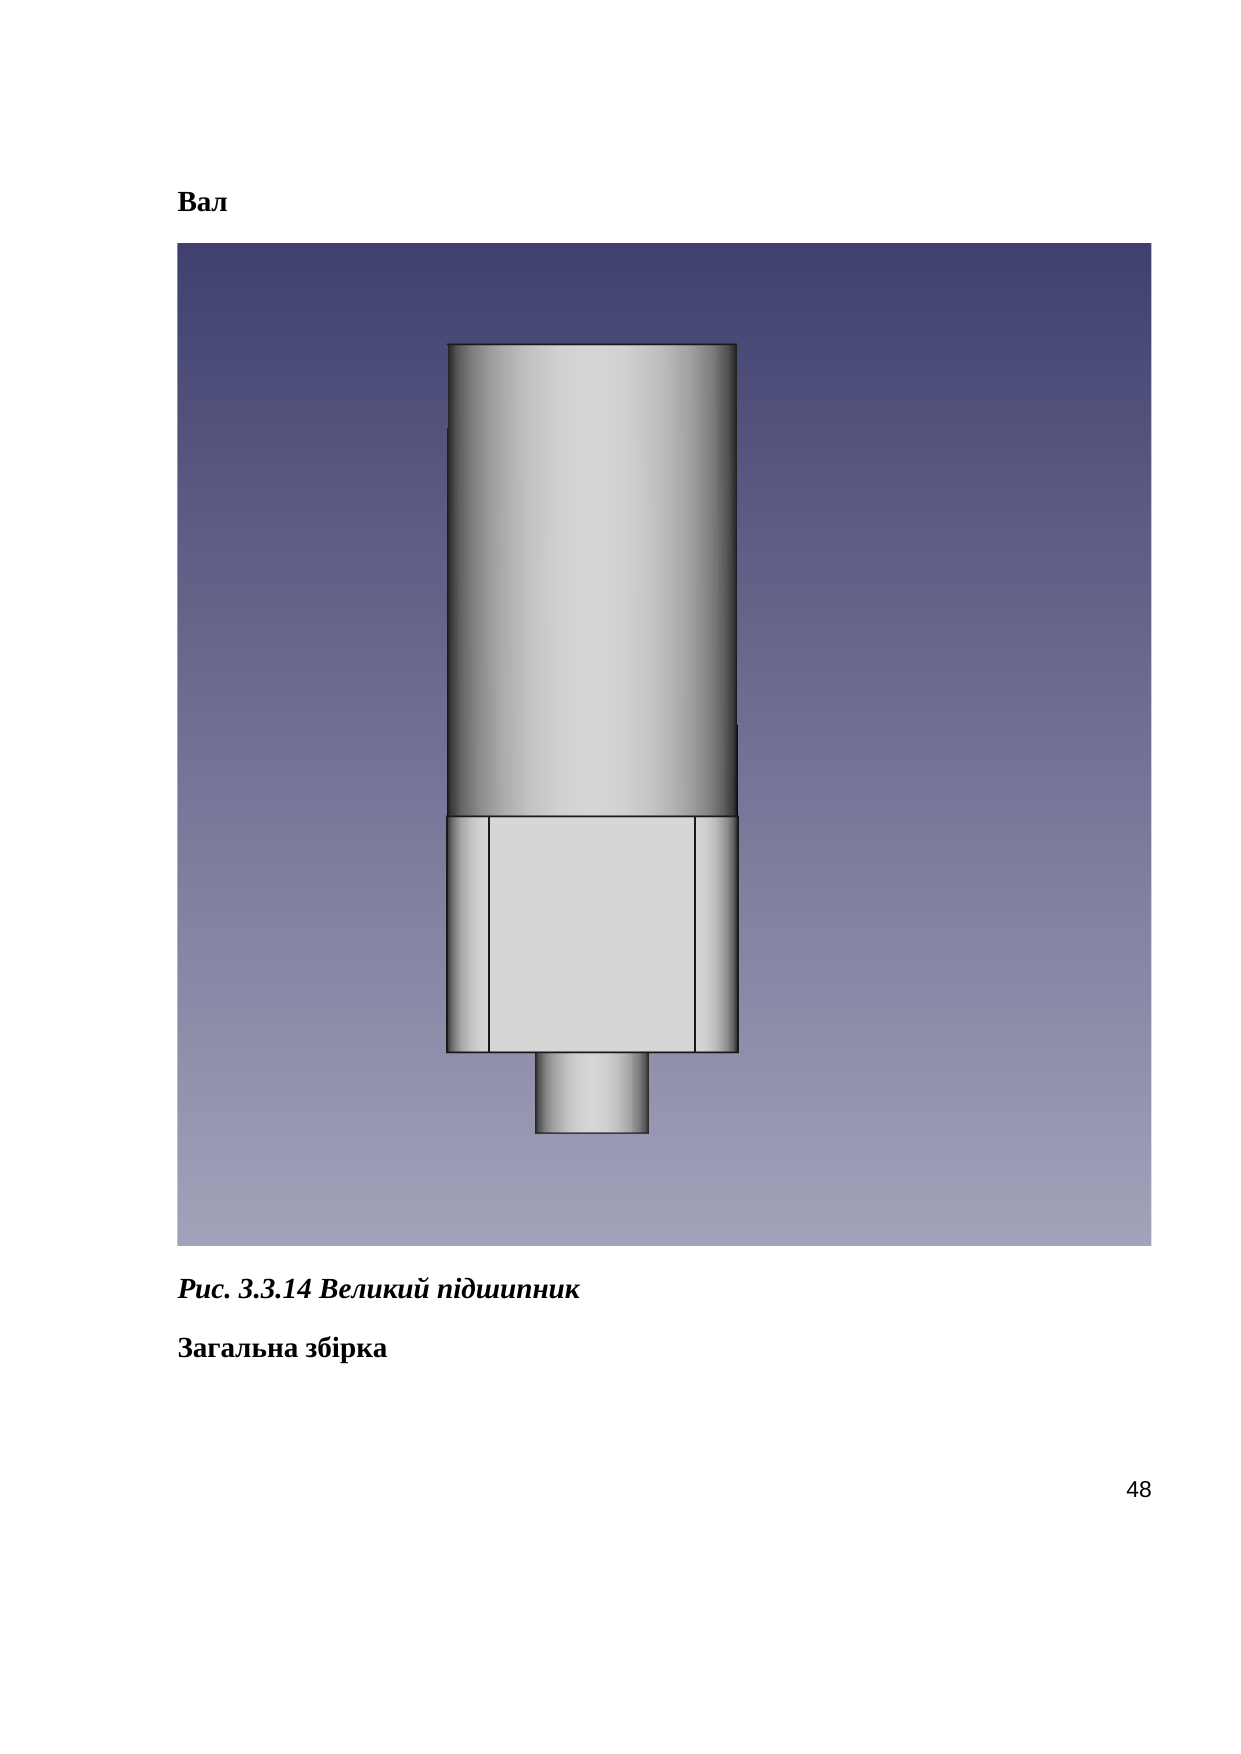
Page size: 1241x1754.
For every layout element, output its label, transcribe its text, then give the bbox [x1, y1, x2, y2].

text Рис. 3.3.14 Великий підшипник [177, 1271, 1152, 1304]
text Загальна збірка [177, 1330, 1152, 1364]
text Вал [177, 184, 1152, 217]
picture [177, 243, 1152, 1246]
